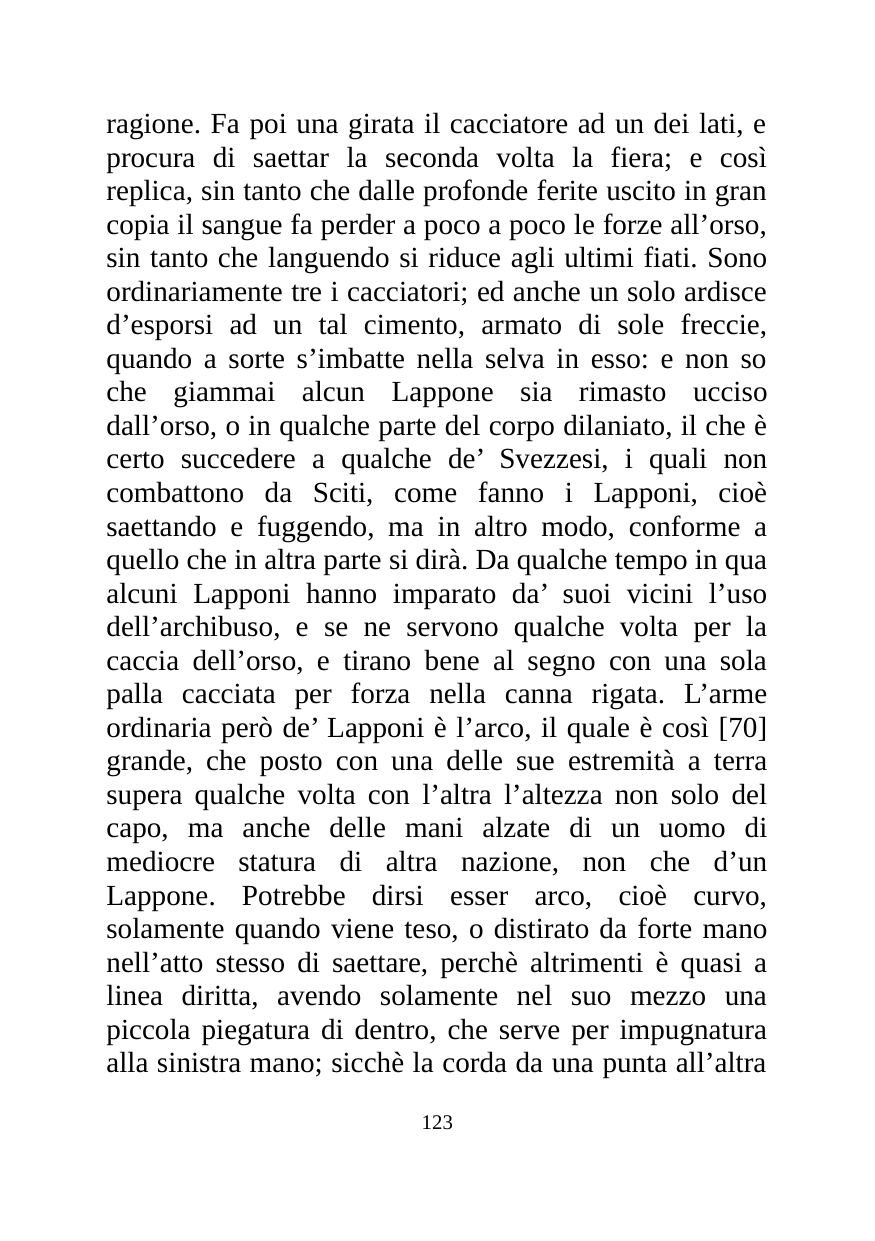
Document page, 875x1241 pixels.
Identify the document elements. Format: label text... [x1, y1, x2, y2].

text ragione. Fa poi una girata il cacciatore ad un dei lati, e procura di saettar la seconda volta la fiera; e così replica, sin tanto che dalle profonde ferite uscito in gran copia il sangue fa perder a poco a poco le forze all’orso, sin tanto che languendo si riduce agli ultimi fiati. Sono ordinariamente tre i cacciatori; ed anche un solo ardisce d’esporsi ad un tal cimento, armato di sole freccie, quando a sorte s’imbatte nella selva in esso: e non so che giammai alcun Lappone sia rimasto ucciso dall’orso, o in qualche parte del corpo dilaniato, il che è certo succedere a qualche de’ Svezzesi, i quali non combattono da Sciti, come fanno i Lapponi, cioè saettando e fuggendo, ma in altro modo, conforme a quello che in altra parte si dirà. Da qualche tempo in qua alcuni Lapponi hanno imparato da’ suoi vicini l’uso dell’archibuso, e se ne servono qualche volta per la caccia dell’orso, e tirano bene al segno con una sola palla cacciata per forza nella canna rigata. L’arme ordinaria però de’ Lapponi è l’arco, il quale è così [70] grande, che posto con una delle sue estremità a terra supera qualche volta con l’altra l’altezza non solo del capo, ma anche delle mani alzate di un uomo di mediocre statura di altra nazione, non che d’un Lappone. Potrebbe dirsi esser arco, cioè curvo, solamente quando viene teso, o distirato da forte mano nell’atto stesso di saettare, perchè altrimenti è quasi a linea diritta, avendo solamente nel suo mezzo una piccola piegatura di dentro, che serve per impugnatura alla sinistra mano; sicchè la corda da una punta all’altra [106, 106, 768, 1079]
